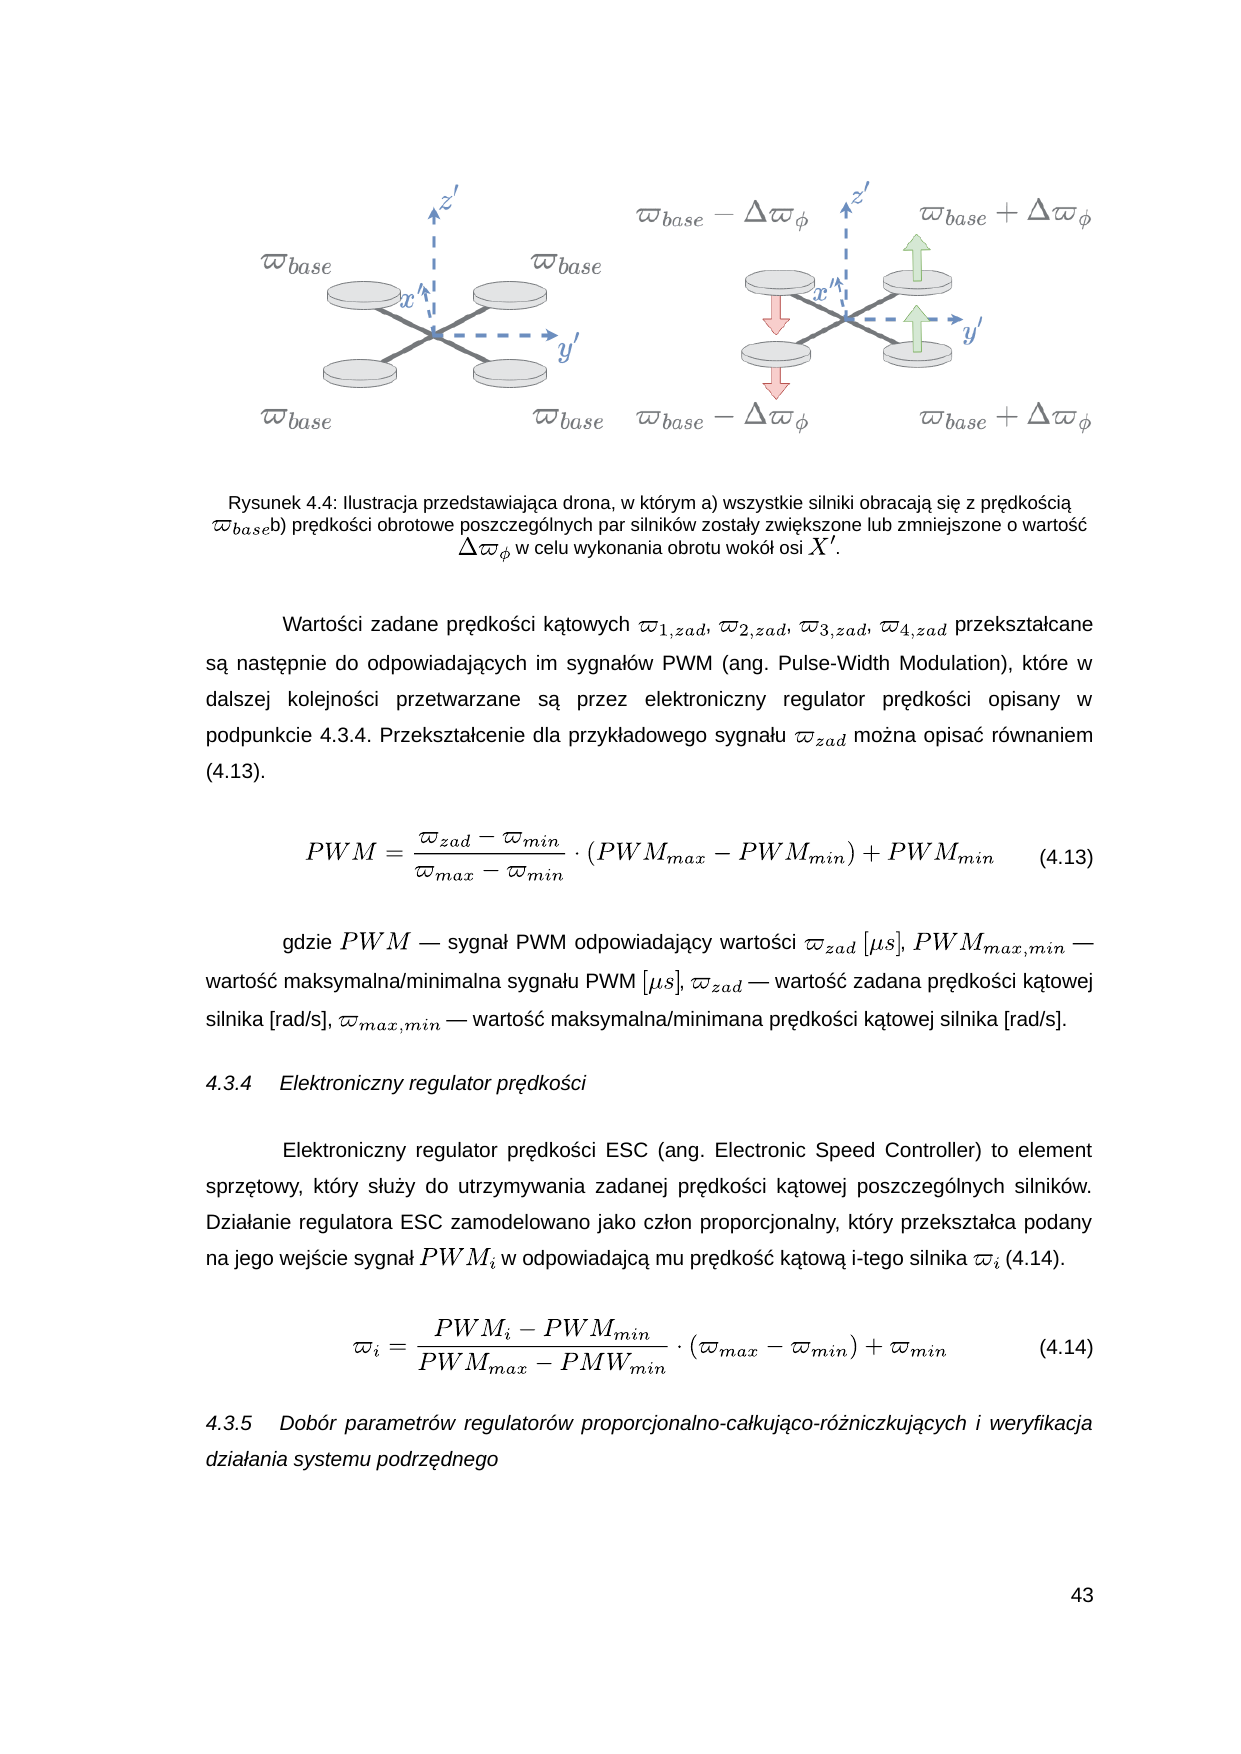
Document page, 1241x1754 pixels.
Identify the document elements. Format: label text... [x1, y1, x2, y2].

text Rysunek 4.4: Ilustracja przedstawiająca drona, w którym a) wszystkie silniki obracają się z prędkością b) prędkości obrotowe poszczególnych par silników zostały zwiększone lub zmniejszone o wartość w celu wykonania obrotu wokół osi . [206, 492, 1093, 562]
text Elektroniczny regulator prędkości ESC (ang. Electronic Speed Controller) to element sprzętowy, który służy do utrzymywania zadanej prędkości kątowej poszczególnych silników. Działanie regulatora ESC zamodelowano jako człon proporcjonalny, który przekształca podany na jego wejście sygnał w odpowiadajcą mu prędkość kątową i-tego silnika (4.14). [206, 1138, 1093, 1269]
text [206, 832, 436, 881]
text (4.13) [523, 832, 1093, 881]
text [206, 1319, 489, 1374]
picture [205, 147, 1093, 458]
table_cell [630, 458, 1093, 479]
text (4.14) [616, 1319, 1093, 1374]
text gdzie — sygnał PWM odpowiadający wartości , — wartość maksymalna/minimalna sygnału PWM , — wartość zadana prędkości kątowej silnika [rad/s], — wartość maksymalna/minimana prędkości kątowej silnika [rad/s]. [206, 930, 1093, 1034]
text Wartości zadane prędkości kątowych , , , przekształcane są następnie do odpowiadających im sygnałów PWM (ang. Pulse-Width Modulation), które w dalszej kolejności przetwarzane są przez elektroniczny regulator prędkości opisany w podpunkcie 4.3.4. Przekształcenie dla przykładowego sygnału można opisać równaniem (4.13). [206, 612, 1093, 783]
subtitle Elektroniczny regulator prędkości [206, 1071, 1093, 1094]
subtitle Dobór parametrów regulatorów proporcjonalno-całkująco-różniczkujących i weryfikacja działania systemu podrzędnego [206, 1411, 1093, 1471]
table_cell [206, 457, 630, 479]
